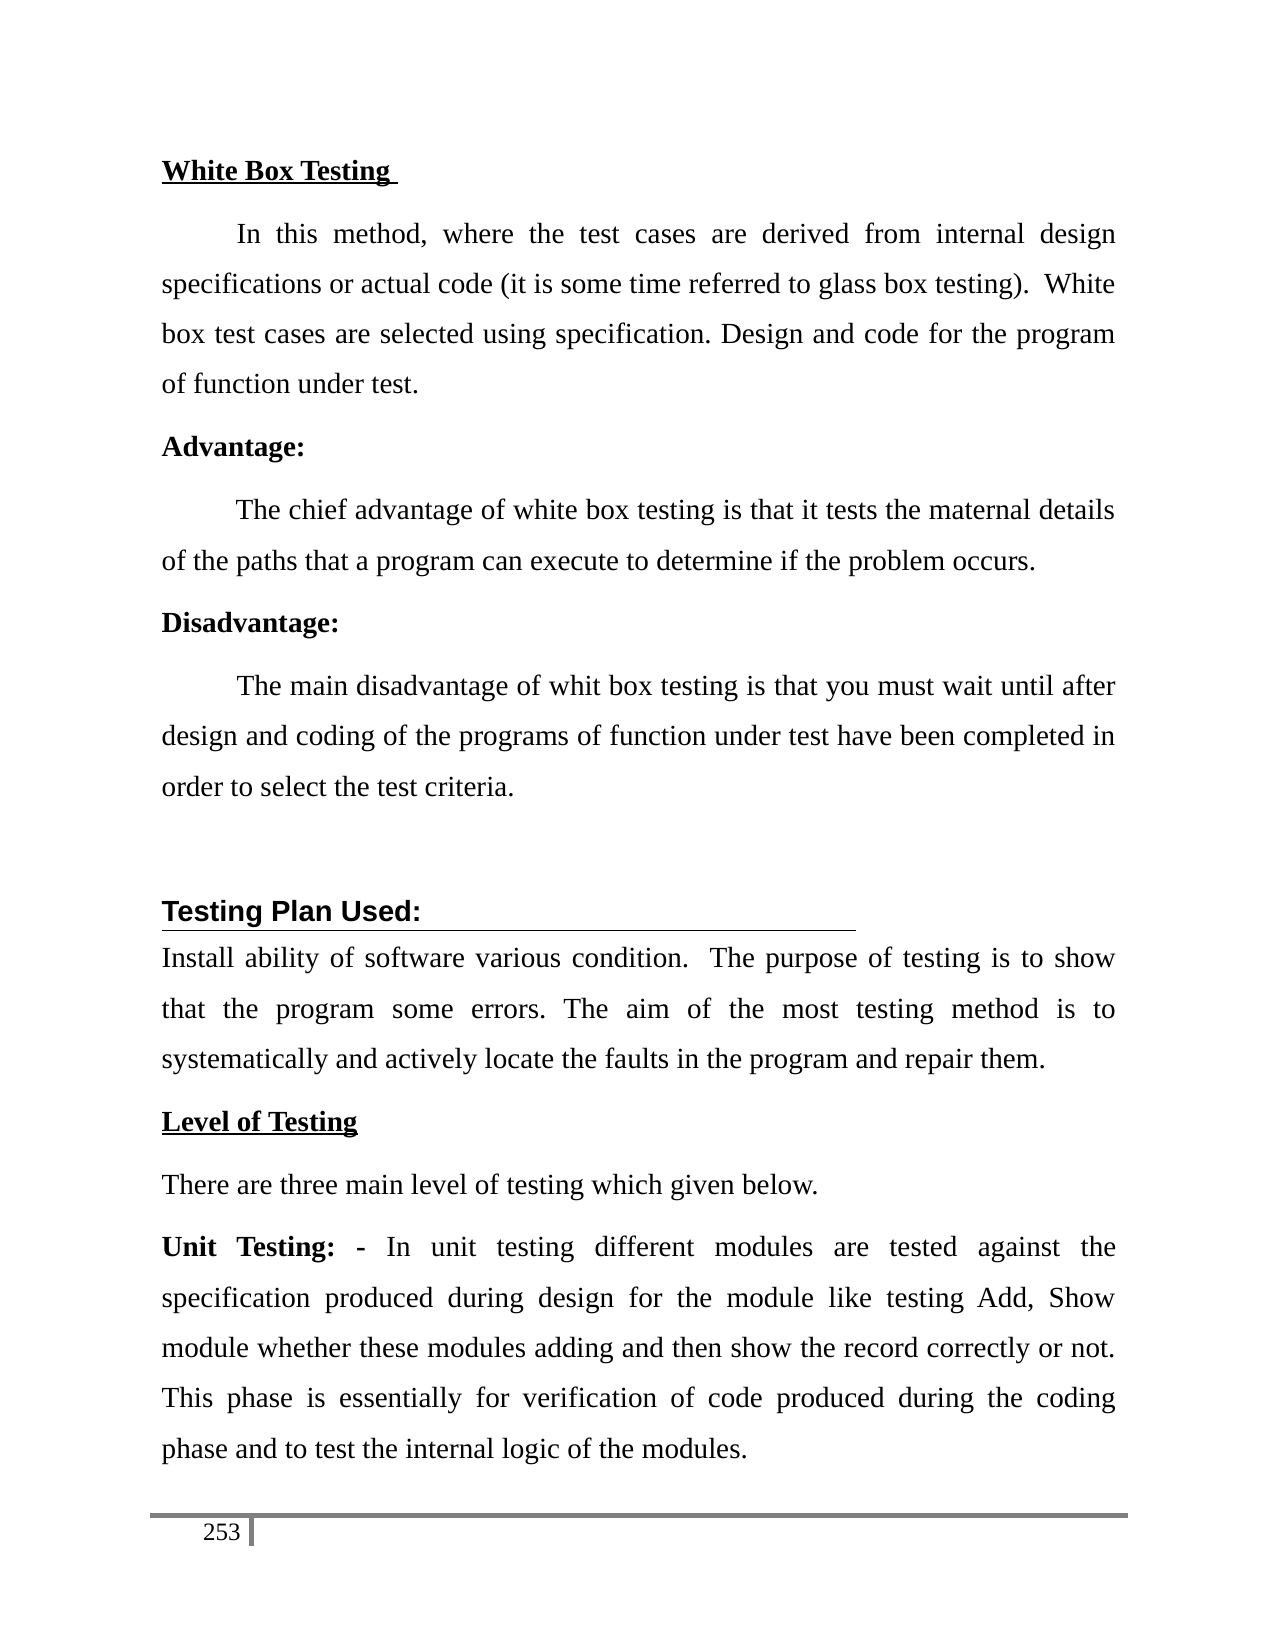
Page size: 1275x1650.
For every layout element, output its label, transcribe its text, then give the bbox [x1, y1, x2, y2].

text White Box Testing [161, 153, 1117, 186]
list Level of Testing [161, 1104, 1117, 1137]
text In this method, where the test cases are derived from internal design specifications or actual code (it is some time referred to glass box testing). White box test cases are selected using specification. Design and code for the program of function under test. [161, 216, 1117, 400]
list There are three main level of testing which given below. [161, 1167, 1117, 1200]
text The main disadvantage of whit box testing is that you must wait until after design and coding of the programs of function under test have been completed in order to select the test criteria. [161, 668, 1117, 802]
text Advantage: [161, 429, 1117, 463]
list Testing Plan Used: [161, 894, 1117, 928]
list Unit Testing: - In unit testing different modules are tested against the specification produced during design for the module like testing Add, Show module whether these modules adding and then show the record correctly or not. This phase is essentially for verification of code produced during the coding phase and to test the internal logic of the modules. [161, 1229, 1117, 1464]
text Disadvantage: [161, 605, 1117, 639]
text The chief advantage of white box testing is that it tests the maternal details of the paths that a program can execute to determine if the problem occurs. [161, 492, 1117, 576]
text Install ability of software various condition. The purpose of testing is to show that the program some errors. The aim of the most testing method is to systematically and actively locate the faults in the program and repair them. [161, 941, 1117, 1075]
